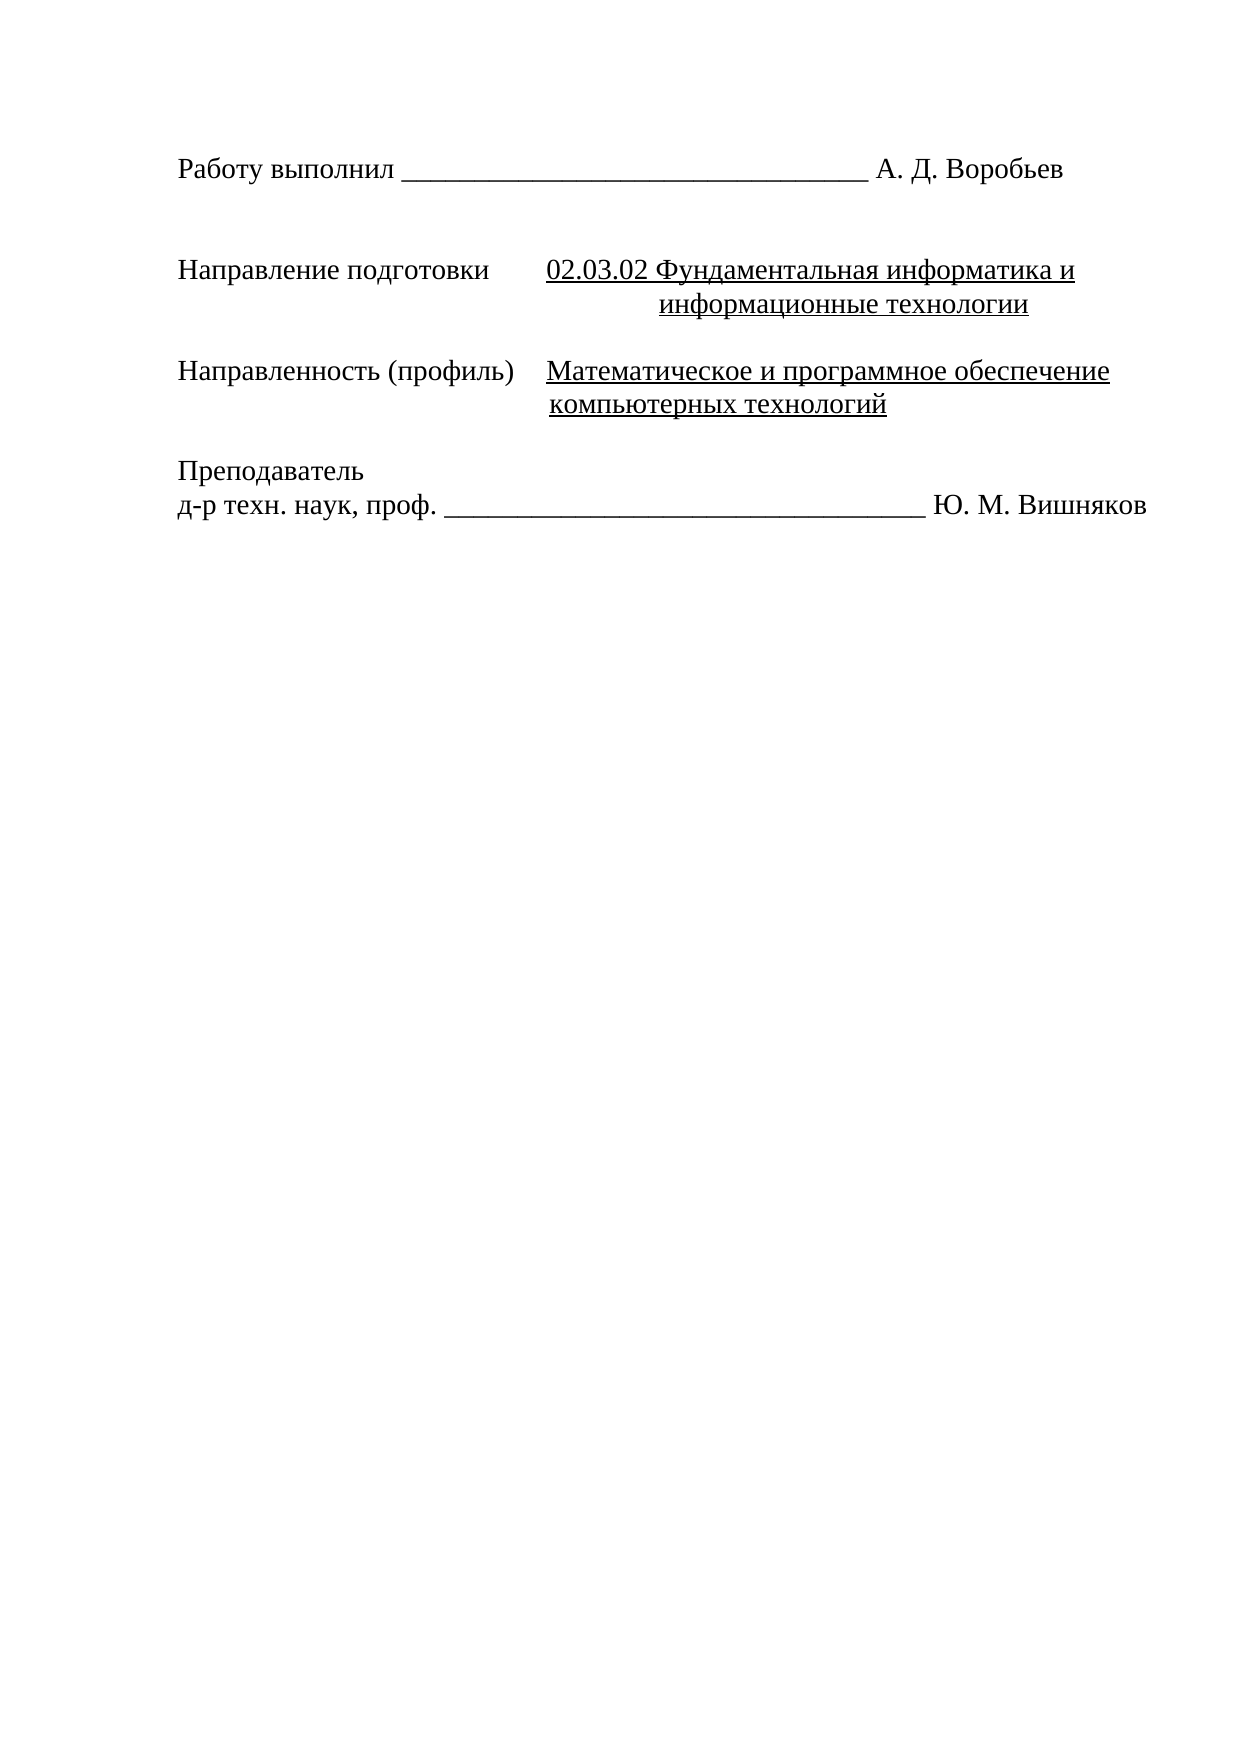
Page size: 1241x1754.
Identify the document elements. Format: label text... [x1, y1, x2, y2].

text д-р техн. наук, проф. _________________________________ Ю. М. Вишняков [177, 487, 1152, 521]
text Направленность (профиль) Математическое и программное обеспечение [177, 353, 1152, 386]
text Работу выполнил ________________________________ А. Д. Воробьев [177, 152, 1152, 185]
text информационные технологии [177, 286, 1152, 319]
text компьютерных технологий [177, 386, 1152, 420]
text Преподаватель [177, 453, 1152, 487]
text Направление подготовки 02.03.02 Фундаментальная информатика и [177, 252, 1152, 286]
